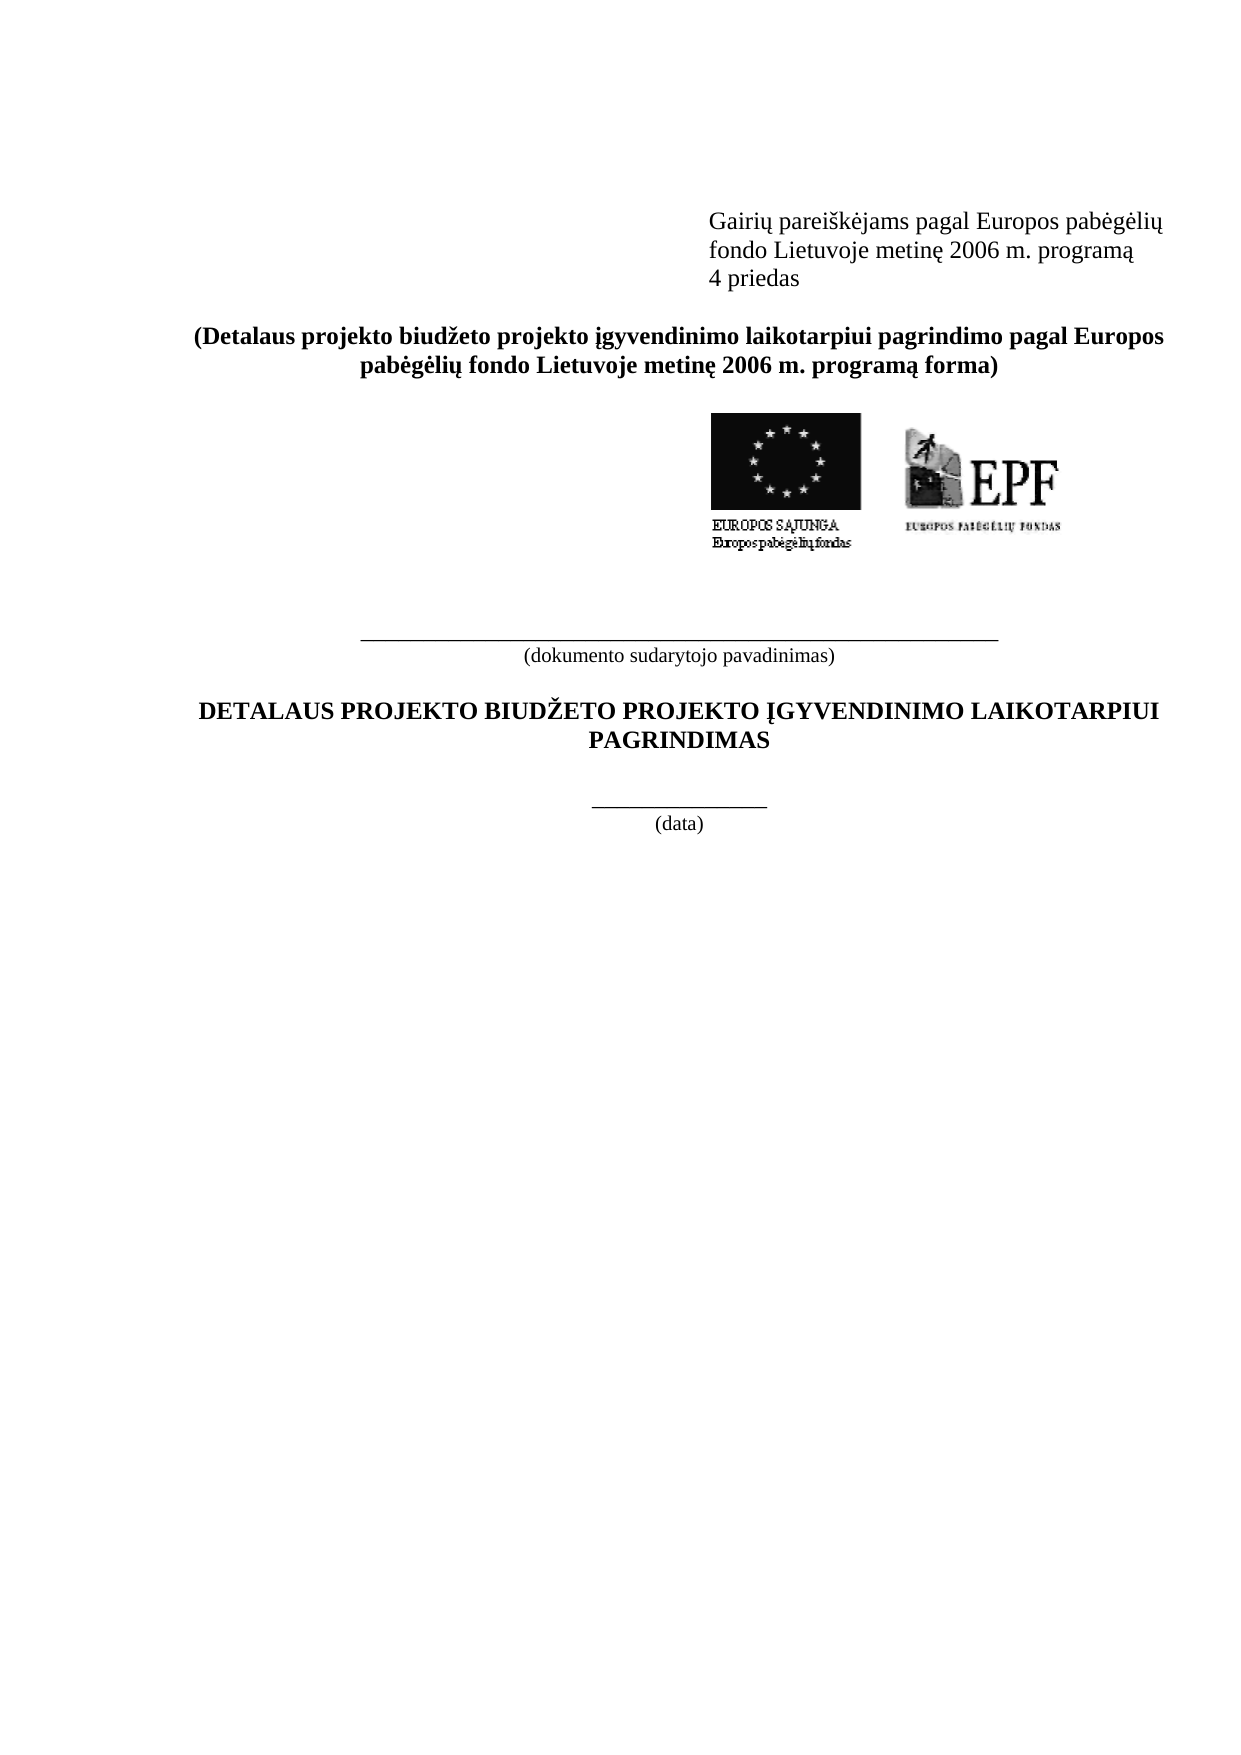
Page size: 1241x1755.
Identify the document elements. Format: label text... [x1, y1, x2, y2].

text Gairių pareiškėjams pagal Europos pabėgėlių [177, 206, 1181, 235]
table_header [177, 407, 690, 557]
text 4 priedas [177, 263, 1181, 292]
table_header [690, 407, 701, 557]
text (Detalaus projekto biudžeto projekto įgyvendinimo laikotarpiui pagrindimo pagal Europos pabėgėlių fondo Lietuvoje metinę 2006 m. programą forma) [177, 321, 1181, 378]
text (data) [177, 811, 1181, 835]
text ___________________________________________________ [177, 615, 1181, 643]
text ______________ [177, 782, 1181, 811]
table_header [1073, 407, 1204, 557]
text DETALAUS PROJEKTO BIUDŽETO PROJEKTO ĮGYVENDINIMO LAIKOTARPIUI PAGRINDIMAS [177, 696, 1181, 754]
text fondo Lietuvoje metinę 2006 m. programą [177, 235, 1181, 263]
text (dokumento sudarytojo pavadinimas) [177, 643, 1181, 667]
